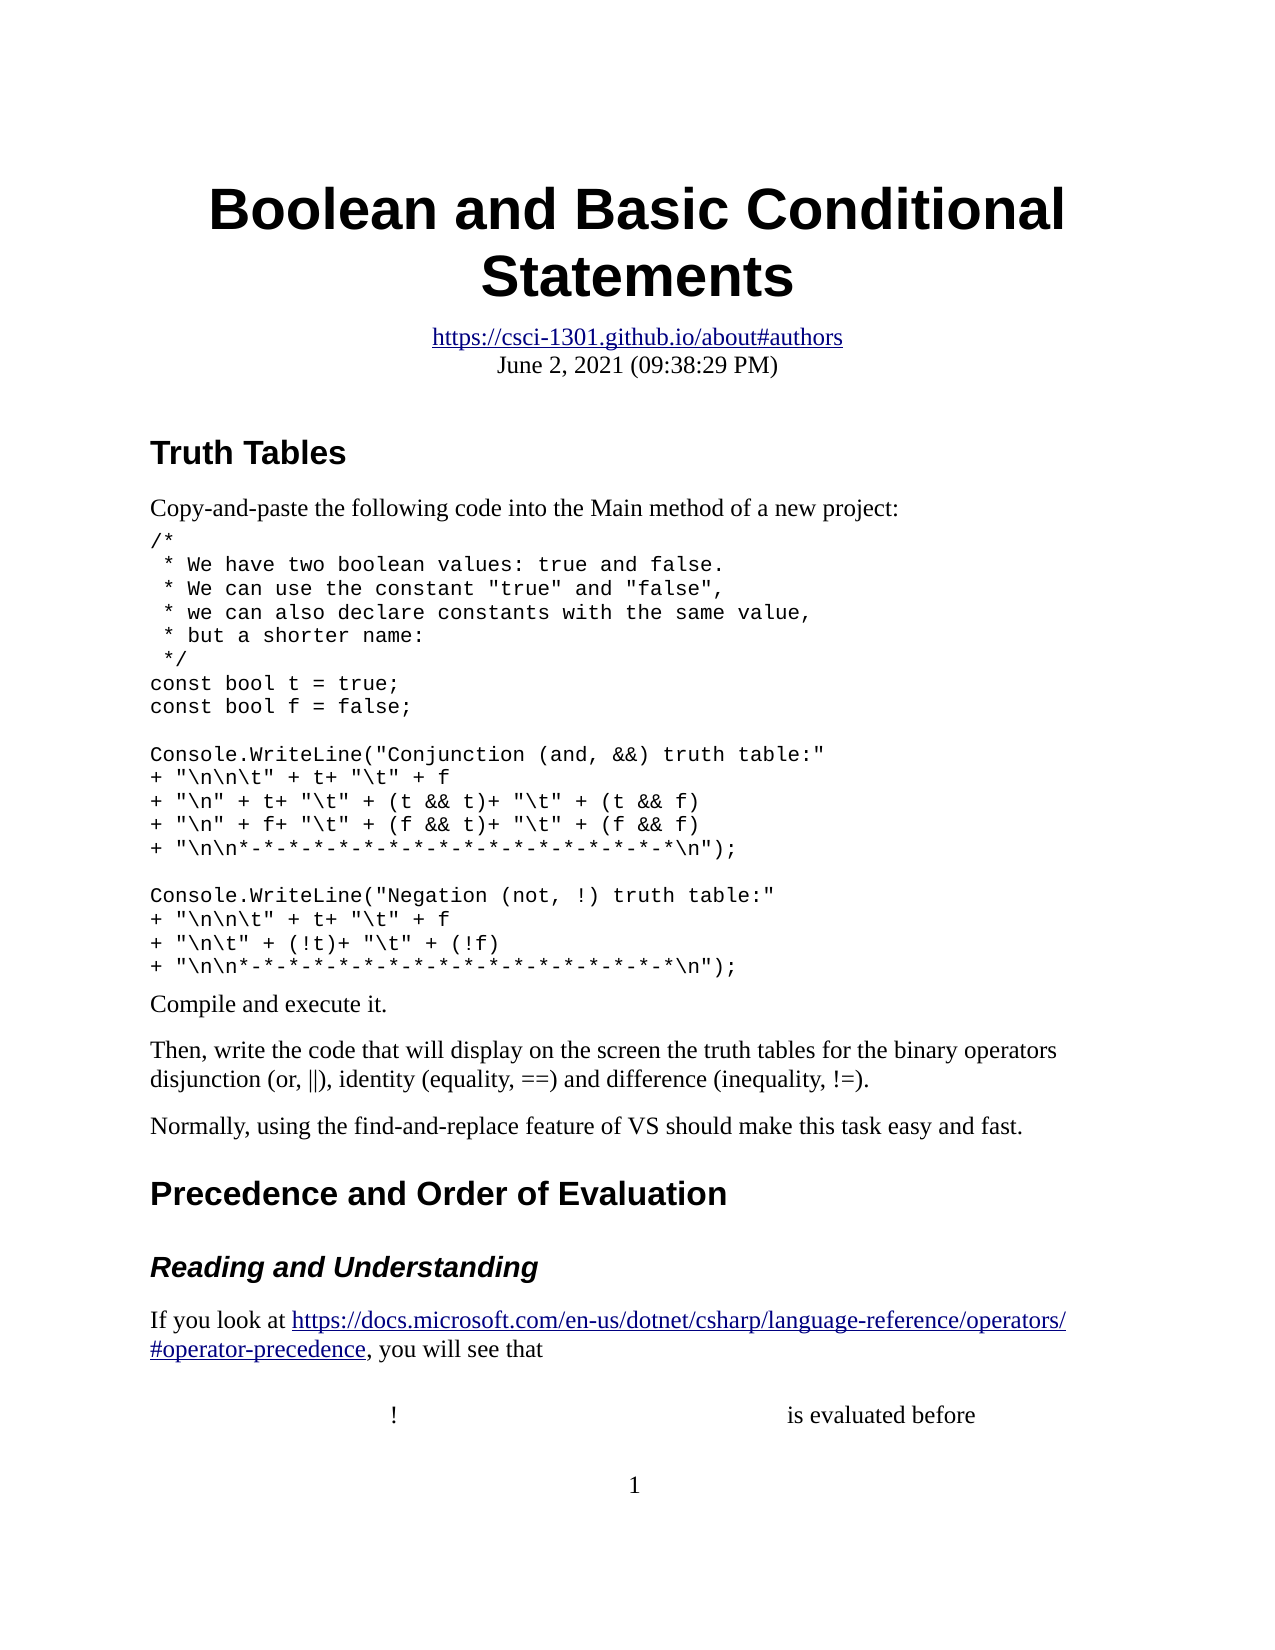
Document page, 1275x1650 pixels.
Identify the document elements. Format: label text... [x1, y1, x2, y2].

text + "\n\n\t" + t+ "\t" + f [150, 767, 1125, 791]
text + "\n\n*-*-*-*-*-*-*-*-*-*-*-*-*-*-*-*-*-*\n"); [150, 838, 1125, 862]
text Console.WriteLine("Conjunction (and, &&) truth table:" [150, 743, 1125, 767]
text Compile and execute it. [150, 989, 1125, 1018]
table_cell ! [150, 1400, 637, 1429]
title Boolean and Basic Conditional Statements [150, 175, 1125, 309]
text * We have two boolean values: true and false. [150, 554, 1125, 578]
text Copy-and-paste the following code into the Main method of a new project: [150, 493, 1125, 522]
text const bool t = true; [150, 673, 1125, 696]
subtitle Reading and Understanding [150, 1250, 1125, 1283]
text * but a shorter name: [150, 625, 1125, 649]
text /* [150, 531, 1125, 554]
table_cell is evaluated before [638, 1400, 1125, 1429]
text https://csci-1301.github.io/about#authors [150, 322, 1125, 350]
text Console.WriteLine("Negation (not, !) truth table:" [150, 885, 1125, 909]
text Normally, using the find-and-replace feature of VS should make this task easy and fast. [150, 1111, 1125, 1140]
text If you look at https://docs.microsoft.com/en-us/dotnet/csharp/language-reference/operators/#operator-precedence, you will see that [150, 1305, 1125, 1362]
text * We can use the constant "true" and "false", [150, 578, 1125, 602]
text Then, write the code that will display on the screen the truth tables for the binary operators disjunction (or, ||), identity (equality, ==) and difference (inequality, !=). [150, 1036, 1125, 1093]
subtitle Precedence and Order of Evaluation [150, 1174, 1125, 1212]
text + "\n\n\t" + t+ "\t" + f [150, 909, 1125, 933]
table_header [150, 1371, 637, 1400]
text */ [150, 649, 1125, 673]
text + "\n" + t+ "\t" + (t && t)+ "\t" + (t && f) [150, 791, 1125, 814]
text + "\n\n*-*-*-*-*-*-*-*-*-*-*-*-*-*-*-*-*-*\n"); [150, 956, 1125, 980]
subtitle Truth Tables [150, 433, 1125, 472]
text * we can also declare constants with the same value, [150, 602, 1125, 625]
text const bool f = false; [150, 696, 1125, 720]
text + "\n" + f+ "\t" + (f && t)+ "\t" + (f && f) [150, 814, 1125, 838]
text + "\n\t" + (!t)+ "\t" + (!f) [150, 933, 1125, 956]
text June 2, 2021 (09:38:29 PM) [150, 350, 1125, 379]
table_header [638, 1371, 1125, 1400]
